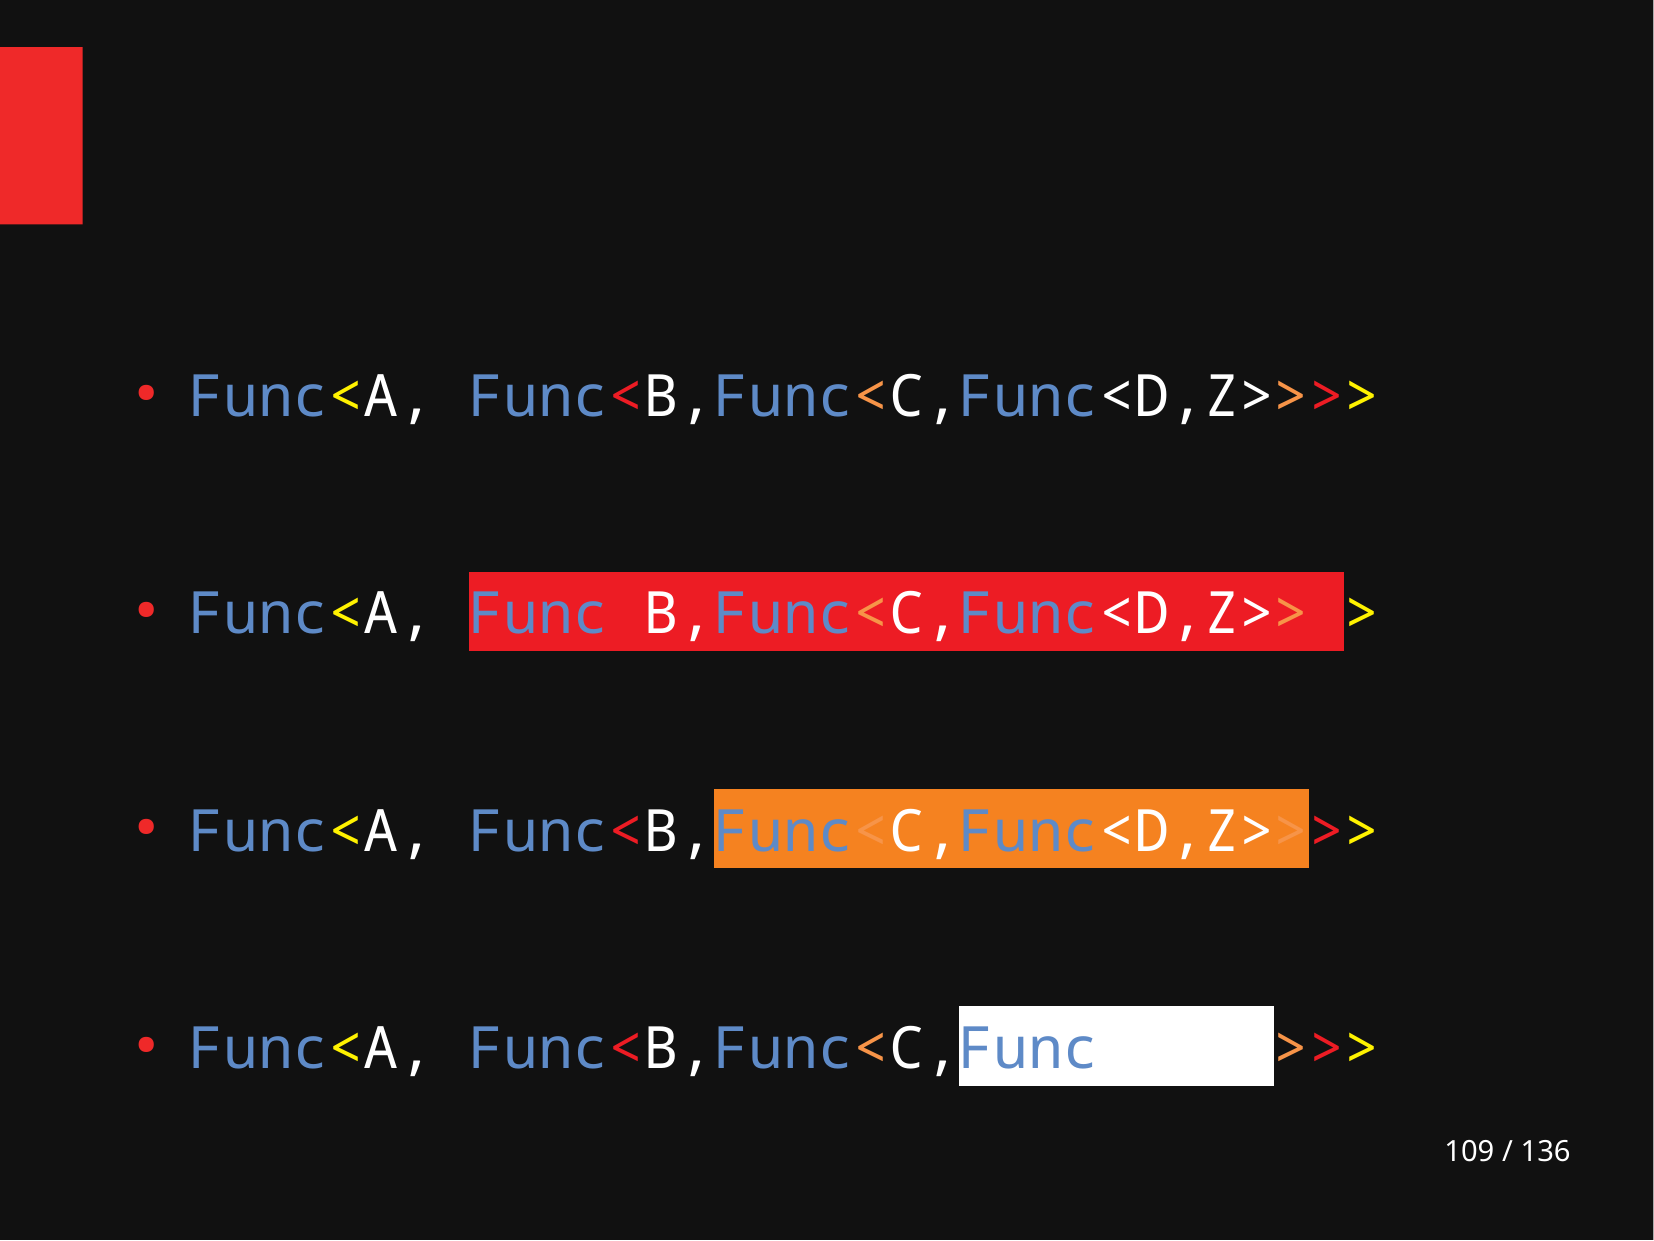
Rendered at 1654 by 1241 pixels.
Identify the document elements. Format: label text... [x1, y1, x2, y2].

list Func<A, Func<B,Func<C,Func<D,Z>>>> Func<A, Func<B,Func<C,Func<D,Z>>>> Func<A, Func<B,Func<C,Func<D,Z>>>> Func<A, Func<B,Func<C,Func<D,Z>>>> [118, 354, 1536, 1074]
